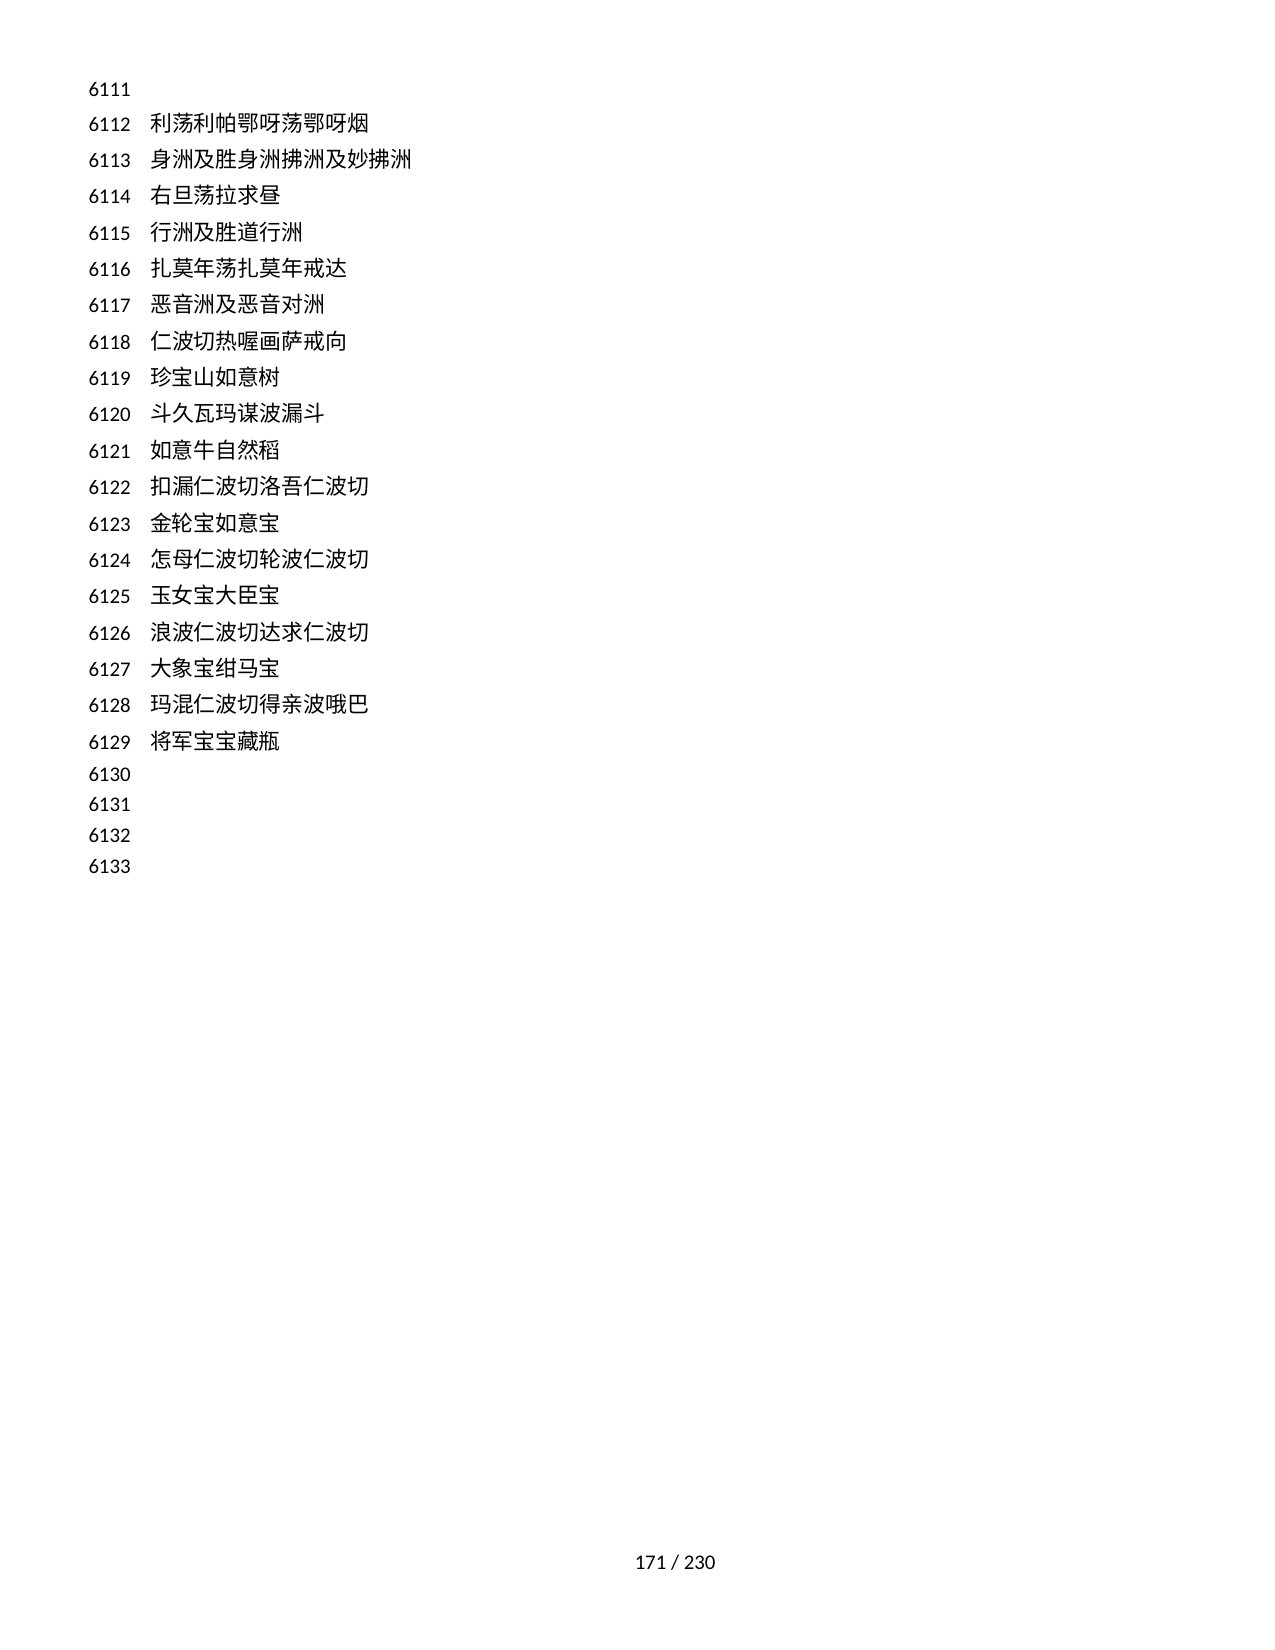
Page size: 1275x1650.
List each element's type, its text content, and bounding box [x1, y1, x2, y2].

text 大象宝绀马宝 [150, 651, 1200, 683]
text 斗久瓦玛谋波漏斗 [150, 396, 1200, 428]
text 扎莫年荡扎莫年戒达 [150, 251, 1200, 283]
text 珍宝山如意树 [150, 360, 1200, 392]
text 玛混仁波切得亲波哦巴 [150, 687, 1200, 719]
text 玉女宝大臣宝 [150, 578, 1200, 610]
text 金轮宝如意宝 [150, 506, 1200, 537]
text 恶音洲及恶音对洲 [150, 287, 1200, 319]
text 如意牛自然稻 [150, 433, 1200, 464]
text 扣漏仁波切洛吾仁波切 [150, 469, 1200, 501]
text 身洲及胜身洲拂洲及妙拂洲 [150, 142, 1200, 174]
text 利荡利帕鄂呀荡鄂呀烟 [150, 106, 1200, 137]
text 右旦荡拉求昼 [150, 178, 1200, 210]
text 仁波切热喔画萨戒向 [150, 324, 1200, 355]
text 行洲及胜道行洲 [150, 215, 1200, 246]
text 将军宝宝藏瓶 [150, 724, 1200, 755]
text 浪波仁波切达求仁波切 [150, 614, 1200, 646]
text 怎母仁波切轮波仁波切 [150, 542, 1200, 573]
